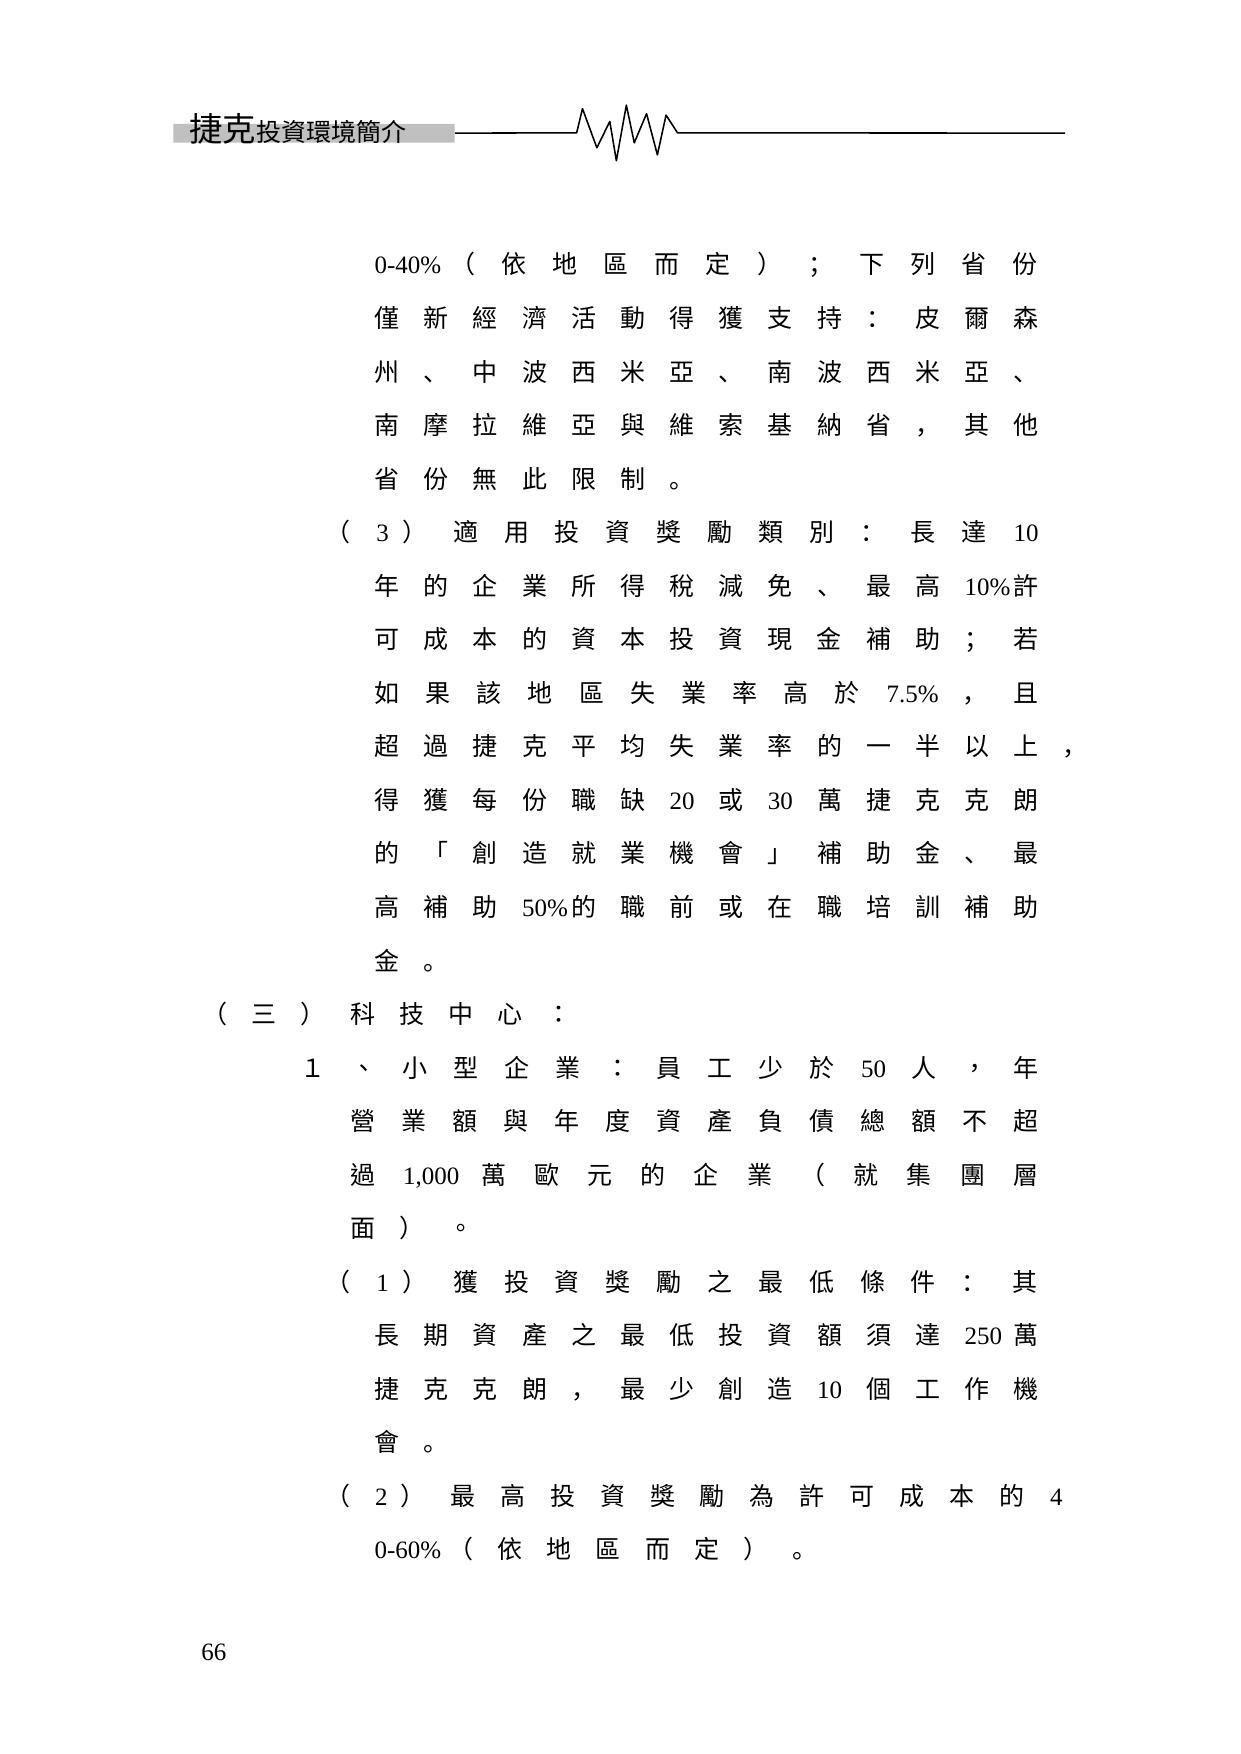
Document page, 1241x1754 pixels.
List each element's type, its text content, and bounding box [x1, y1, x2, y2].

text （2）最高投資獎勵為許可成本的40-60%（依地區而定）。 [301, 1468, 1063, 1575]
text １、小型企業：員工少於50人，年營業額與年度資產負債總額不超過1,000萬歐元的企業（就集團層面）。 [276, 1039, 1063, 1253]
text （3）適用投資獎勵類別：長達10年的企業所得稅減免、最高10%許可成本的資本投資現金補助；若如果該地區失業率高於7.5%，且超過捷克平均失業率的一半以上，得獲每份職缺20或30萬捷克克朗的「創造就業機會」補助金、最高補助50%的職前或在職培訓補助金。 [301, 504, 1063, 986]
text （三）科技中心： [202, 986, 1063, 1039]
text 0-40%（依地區而定）；下列省份僅新經濟活動得獲支持：皮爾森州、中波西米亞、南波西米亞、南摩拉維亞與維索基納省，其他省份無此限制。 [301, 236, 1063, 504]
text （1）獲投資獎勵之最低條件：其長期資產之最低投資額須達250萬捷克克朗，最少創造10個工作機會。 [301, 1253, 1063, 1468]
